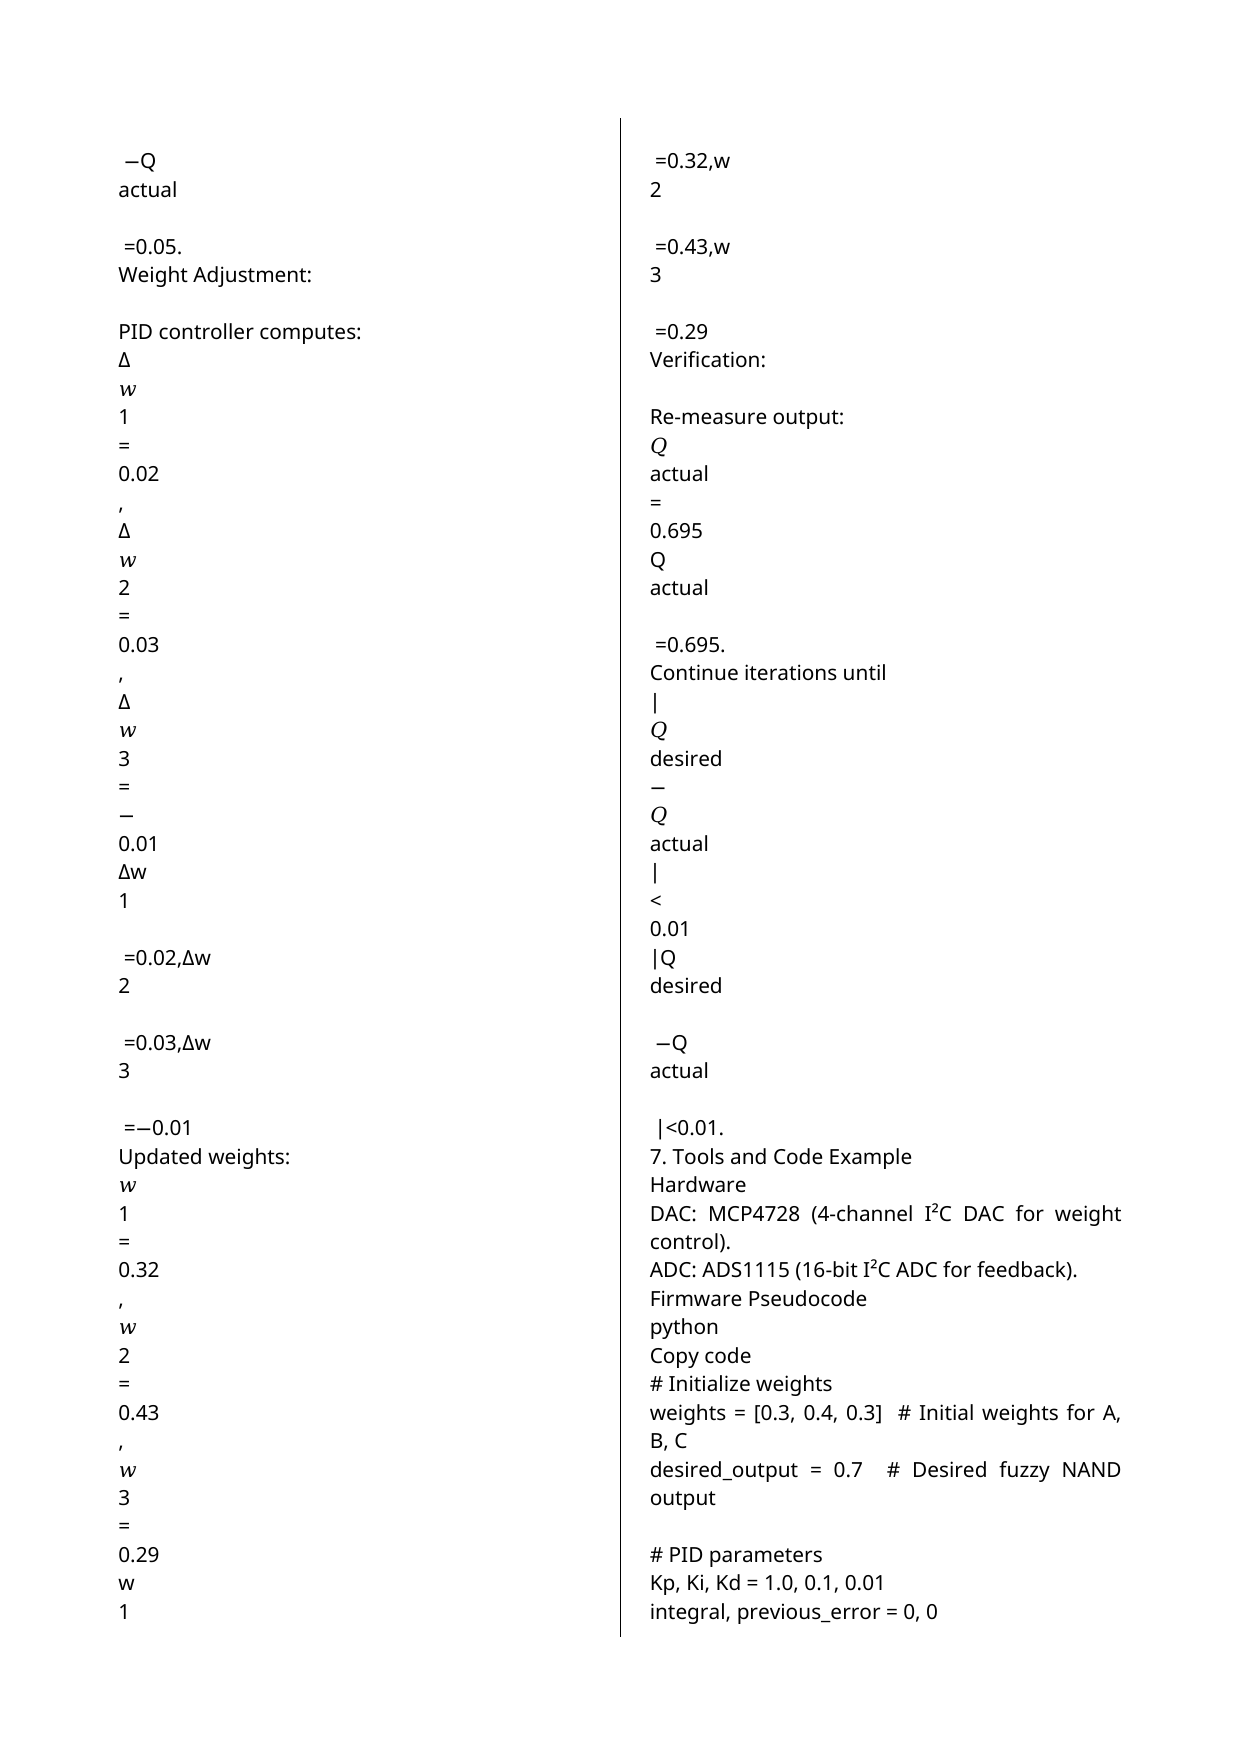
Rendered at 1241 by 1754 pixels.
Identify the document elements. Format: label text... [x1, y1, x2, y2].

text ​ [118, 203, 591, 232]
text − [649, 772, 1122, 801]
text Q [649, 545, 1122, 573]
text = [118, 431, 591, 459]
text =0.32,w [649, 147, 1122, 175]
text desired [649, 744, 1122, 772]
text =0.03,Δw [118, 1028, 591, 1057]
text = [118, 1369, 591, 1398]
text actual [649, 573, 1122, 602]
text 0.02 [118, 459, 591, 488]
text Verification: [649, 346, 1122, 374]
text 0.01 [649, 914, 1122, 943]
text 1 [118, 1199, 591, 1227]
text < [649, 886, 1122, 914]
text 0.43 [118, 1398, 591, 1426]
text = [118, 602, 591, 630]
text Weight Adjustment: [118, 260, 591, 289]
text ​ [649, 1085, 1122, 1113]
text −Q [118, 147, 591, 175]
text w [118, 1568, 591, 1597]
text ​ [649, 203, 1122, 232]
text 0.695 [649, 516, 1122, 545]
text actual [649, 829, 1122, 857]
text 0.03 [118, 630, 591, 658]
text ​ [649, 289, 1122, 317]
text ​ [649, 1000, 1122, 1028]
text DAC: MCP4728 (4-channel I²C DAC for weight control). [649, 1199, 1122, 1256]
text =−0.01 [118, 1113, 591, 1142]
text −Q [649, 1028, 1122, 1057]
text Kp, Ki, Kd = 1.0, 0.1, 0.01 [649, 1568, 1122, 1597]
text Δ [118, 516, 591, 545]
text , [118, 1426, 591, 1455]
text Δ [118, 346, 591, 374]
text Firmware Pseudocode [649, 1284, 1122, 1312]
text # PID parameters [649, 1540, 1122, 1568]
text = [118, 1512, 591, 1540]
text 𝑤 [118, 545, 591, 573]
text 3 [118, 1483, 591, 1512]
text 𝑄 [649, 801, 1122, 829]
text ​ [118, 914, 591, 943]
text 1 [118, 402, 591, 431]
text weights = [0.3, 0.4, 0.3] # Initial weights for A, B, C [649, 1398, 1122, 1455]
text ∣ [649, 857, 1122, 886]
text 3 [649, 260, 1122, 289]
text 2 [649, 175, 1122, 203]
text 𝑄 [649, 431, 1122, 459]
text =0.02,Δw [118, 943, 591, 971]
text Continue iterations until [649, 658, 1122, 687]
text 7. Tools and Code Example [649, 1142, 1122, 1170]
text , [118, 1284, 591, 1312]
text =0.695. [649, 630, 1122, 658]
text , [118, 658, 591, 687]
text 2 [118, 971, 591, 1000]
text actual [118, 175, 591, 203]
text 2 [118, 573, 591, 602]
text 𝑤 [118, 1455, 591, 1483]
text Hardware [649, 1170, 1122, 1199]
text Re-measure output: [649, 402, 1122, 431]
text = [118, 772, 591, 801]
text ​ [649, 118, 1122, 147]
text 𝑤 [118, 1312, 591, 1341]
text Δw [118, 857, 591, 886]
text 𝑤 [118, 1170, 591, 1199]
text ADC: ADS1115 (16-bit I²C ADC for feedback). [649, 1256, 1122, 1284]
text 𝑤 [118, 374, 591, 402]
text 0.29 [118, 1540, 591, 1568]
text desired_output = 0.7 # Desired fuzzy NAND output [649, 1455, 1122, 1512]
text ​ [118, 1085, 591, 1113]
text ​ [118, 118, 591, 147]
text 1 [118, 886, 591, 914]
text 1 [118, 1597, 591, 1625]
text 3 [118, 744, 591, 772]
text 𝑤 [118, 715, 591, 744]
text ∣<0.01. [649, 1113, 1122, 1142]
text Updated weights: [118, 1142, 591, 1170]
text = [118, 1227, 591, 1256]
text =0.05. [118, 232, 591, 260]
text ​ [649, 602, 1122, 630]
text integral, previous_error = 0, 0 [649, 1597, 1122, 1625]
text 3 [118, 1057, 591, 1085]
text = [649, 488, 1122, 516]
text 0.32 [118, 1256, 591, 1284]
text actual [649, 1057, 1122, 1085]
text , [118, 488, 591, 516]
text − [118, 801, 591, 829]
text ∣Q [649, 943, 1122, 971]
text desired [649, 971, 1122, 1000]
text 0.01 [118, 829, 591, 857]
text ∣ [649, 687, 1122, 715]
text 2 [118, 1341, 591, 1369]
text PID controller computes: [118, 317, 591, 346]
text # Initialize weights [649, 1369, 1122, 1398]
text 𝑄 [649, 715, 1122, 744]
text python [649, 1312, 1122, 1341]
text actual [649, 459, 1122, 488]
text =0.29 [649, 317, 1122, 346]
text Δ [118, 687, 591, 715]
text Copy code [649, 1341, 1122, 1369]
text =0.43,w [649, 232, 1122, 260]
text ​ [118, 1000, 591, 1028]
